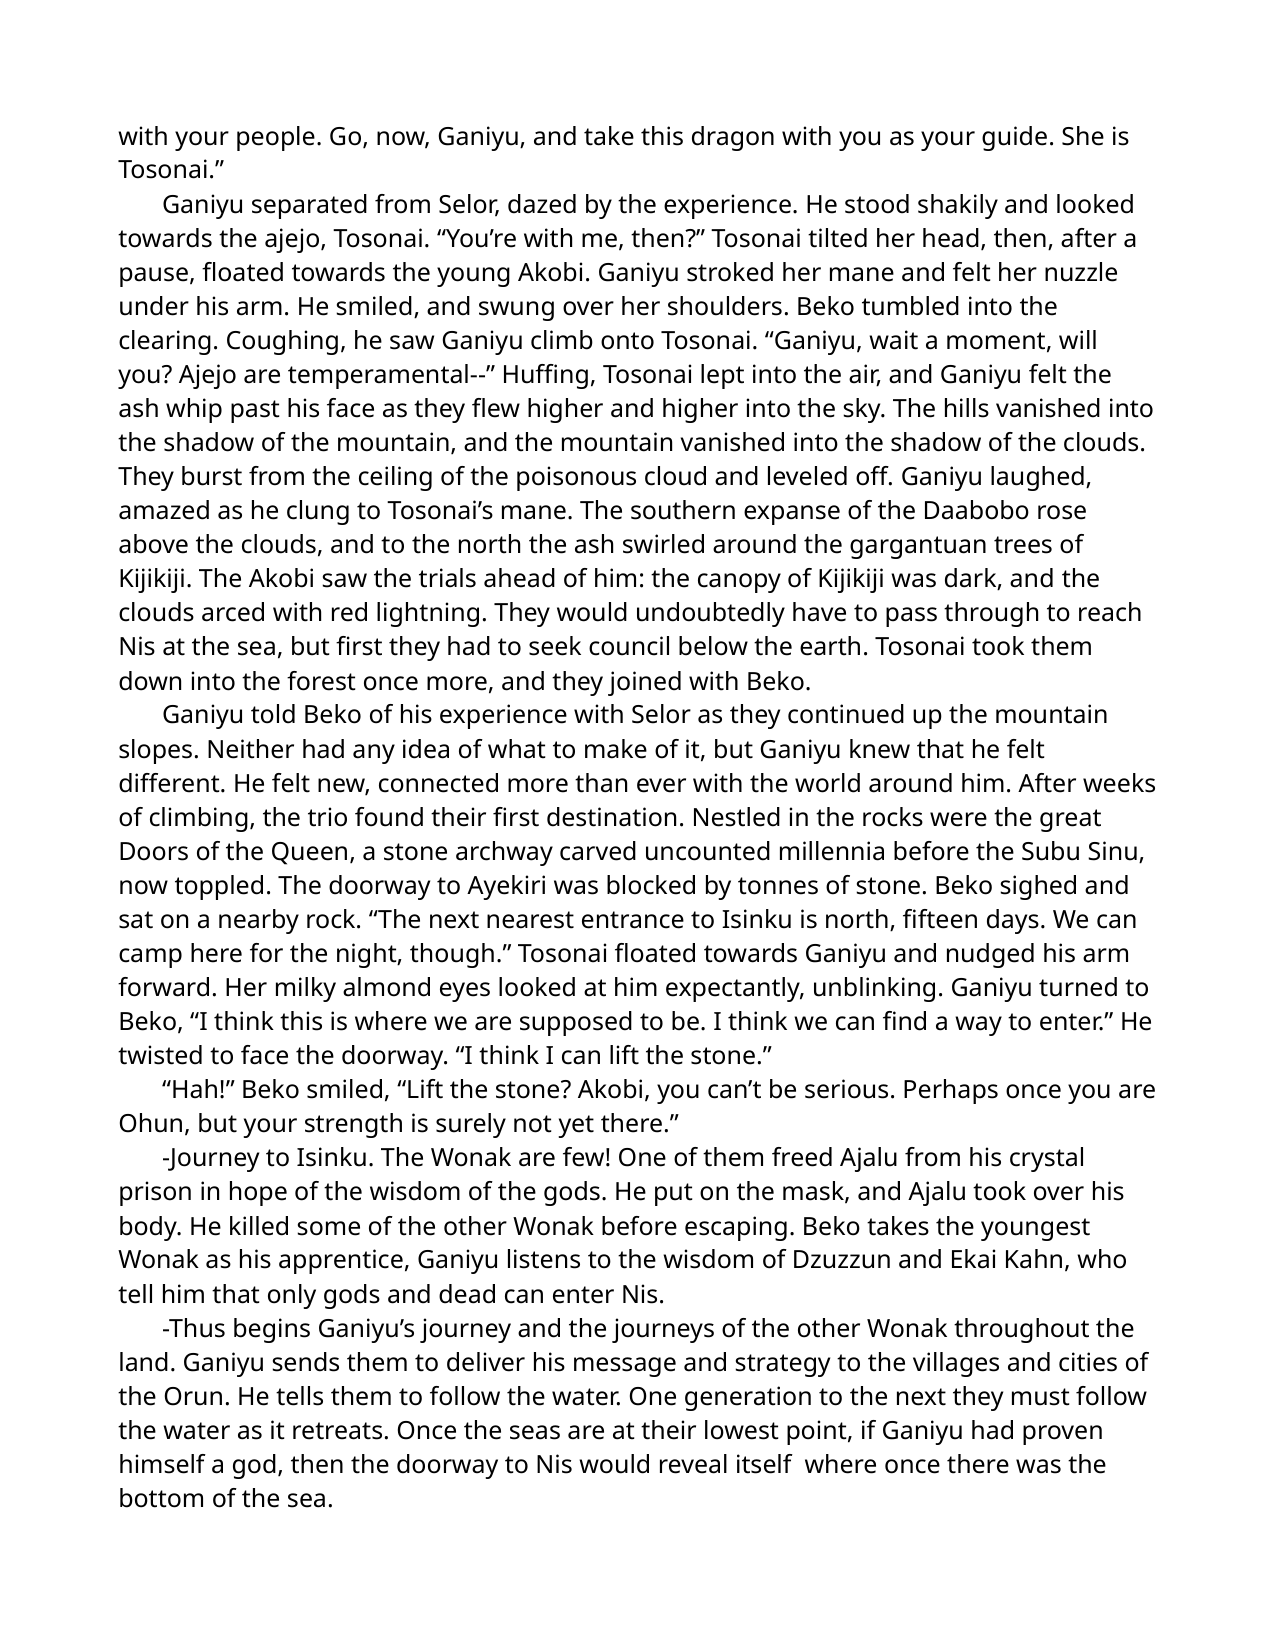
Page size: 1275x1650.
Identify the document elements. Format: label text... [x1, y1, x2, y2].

text Ganiyu told Beko of his experience with Selor as they continued up the mountain slopes. Neither had any idea of what to make of it, but Ganiyu knew that he felt different. He felt new, connected more than ever with the world around him. After weeks of climbing, the trio found their first destination. Nestled in the rocks were the great Doors of the Queen, a stone archway carved uncounted millennia before the Subu Sinu, now toppled. The doorway to Ayekiri was blocked by tonnes of stone. Beko sighed and sat on a nearby rock. “The next nearest entrance to Isinku is north, fifteen days. We can camp here for the night, though.” Tosonai floated towards Ganiyu and nudged his arm forward. Her milky almond eyes looked at him expectantly, unblinking. Ganiyu turned to Beko, “I think this is where we are supposed to be. I think we can find a way to enter.” He twisted to face the doorway. “I think I can lift the stone.” [118, 697, 1157, 1072]
text -Thus begins Ganiyu’s journey and the journeys of the other Wonak throughout the land. Ganiyu sends them to deliver his message and strategy to the villages and cities of the Orun. He tells them to follow the water. One generation to the next they must follow the water as it retreats. Once the seas are at their lowest point, if Ganiyu had proven himself a god, then the doorway to Nis would reveal itself where once there was the bottom of the sea. [118, 1310, 1157, 1515]
text Ganiyu separated from Selor, dazed by the experience. He stood shakily and looked towards the ajejo, Tosonai. “You’re with me, then?” Tosonai tilted her head, then, after a pause, floated towards the young Akobi. Ganiyu stroked her mane and felt her nuzzle under his arm. He smiled, and swung over her shoulders. Beko tumbled into the clearing. Coughing, he saw Ganiyu climb onto Tosonai. “Ganiyu, wait a moment, will you? Ajejo are temperamental--” Huffing, Tosonai lept into the air, and Ganiyu felt the ash whip past his face as they flew higher and higher into the sky. The hills vanished into the shadow of the mountain, and the mountain vanished into the shadow of the clouds. They burst from the ceiling of the poisonous cloud and leveled off. Ganiyu laughed, amazed as he clung to Tosonai’s mane. The southern expanse of the Daabobo rose above the clouds, and to the north the ash swirled around the gargantuan trees of Kijikiji. The Akobi saw the trials ahead of him: the canopy of Kijikiji was dark, and the clouds arced with red lightning. They would undoubtedly have to pass through to reach Nis at the sea, but first they had to seek council below the earth. Tosonai took them down into the forest once more, and they joined with Beko. [118, 186, 1157, 697]
text “Hah!” Beko smiled, “Lift the stone? Akobi, you can’t be serious. Perhaps once you are Ohun, but your strength is surely not yet there.” [118, 1072, 1157, 1140]
text with your people. Go, now, Ganiyu, and take this dragon with you as your guide. She is Tosonai.” [118, 118, 1157, 186]
text -Journey to Isinku. The Wonak are few! One of them freed Ajalu from his crystal prison in hope of the wisdom of the gods. He put on the mask, and Ajalu took over his body. He killed some of the other Wonak before escaping. Beko takes the youngest Wonak as his apprentice, Ganiyu listens to the wisdom of Dzuzzun and Ekai Kahn, who tell him that only gods and dead can enter Nis. [118, 1140, 1157, 1310]
